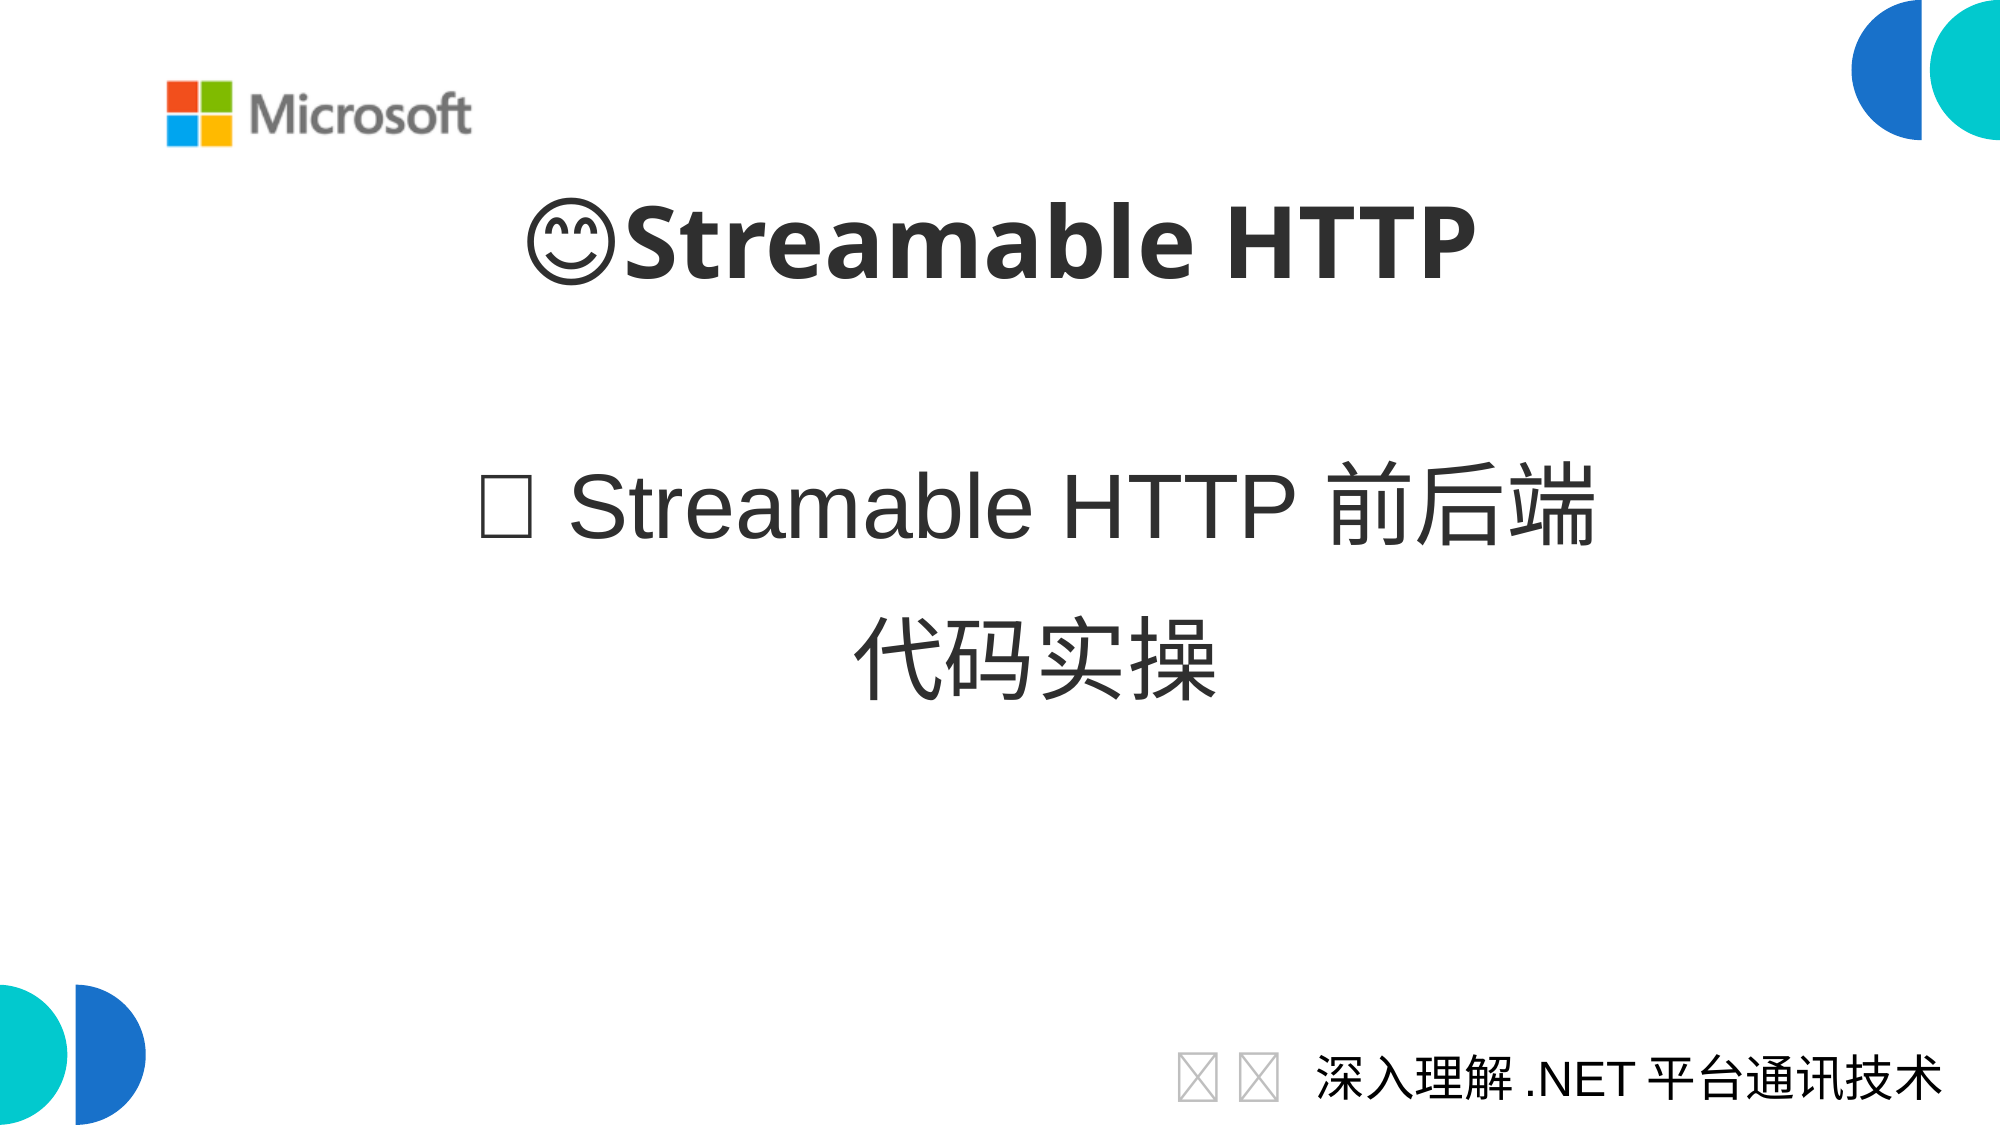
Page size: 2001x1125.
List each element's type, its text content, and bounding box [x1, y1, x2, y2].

subtitle 🚀 🚀 深入理解.NET平台通讯技术 [1173, 1046, 1952, 1107]
text_box 🚀 Streamable HTTP前后端 代码实操 [310, 439, 1761, 652]
text_box [1702, 6, 2001, 160]
title 😊Streamable HTTP [138, 145, 1862, 332]
picture [85, 41, 552, 189]
